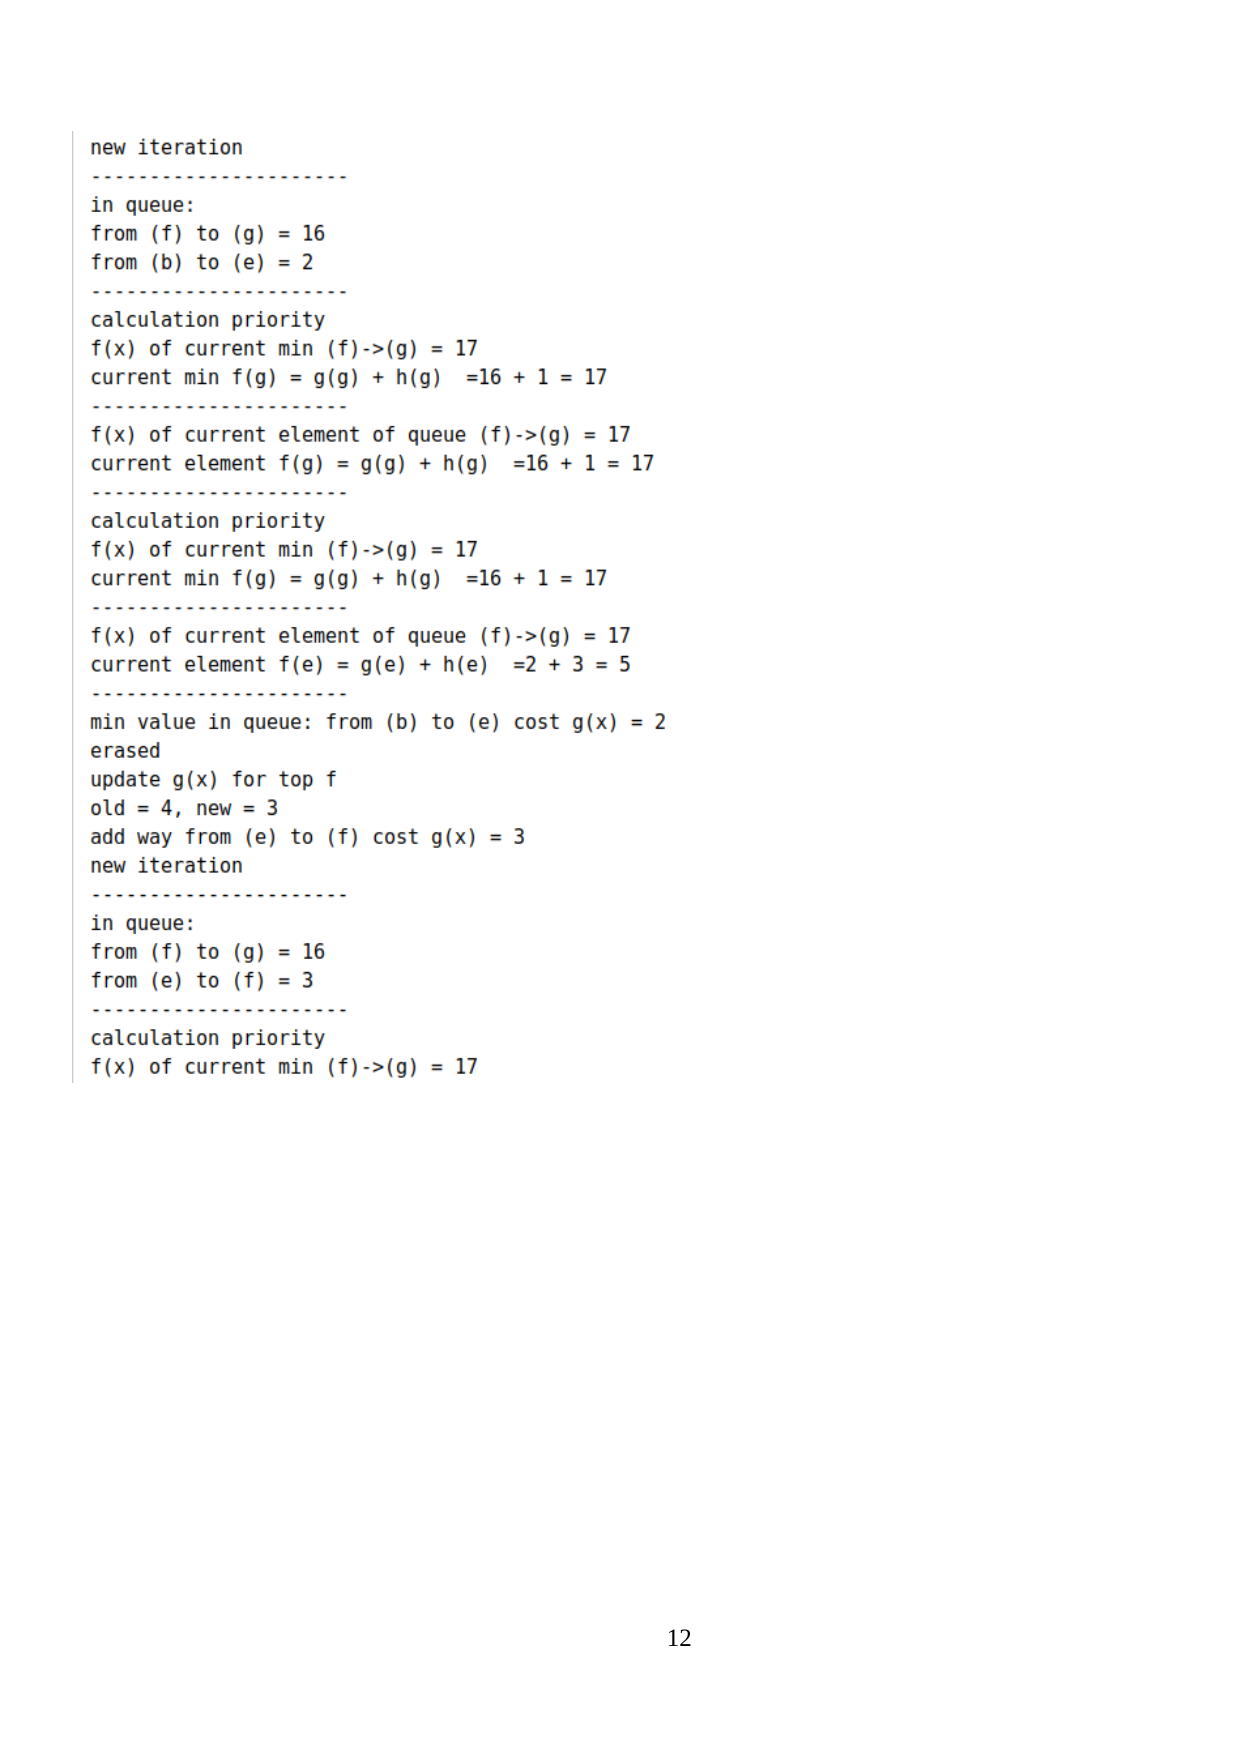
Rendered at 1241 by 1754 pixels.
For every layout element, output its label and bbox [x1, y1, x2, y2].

picture [72, 131, 712, 1083]
